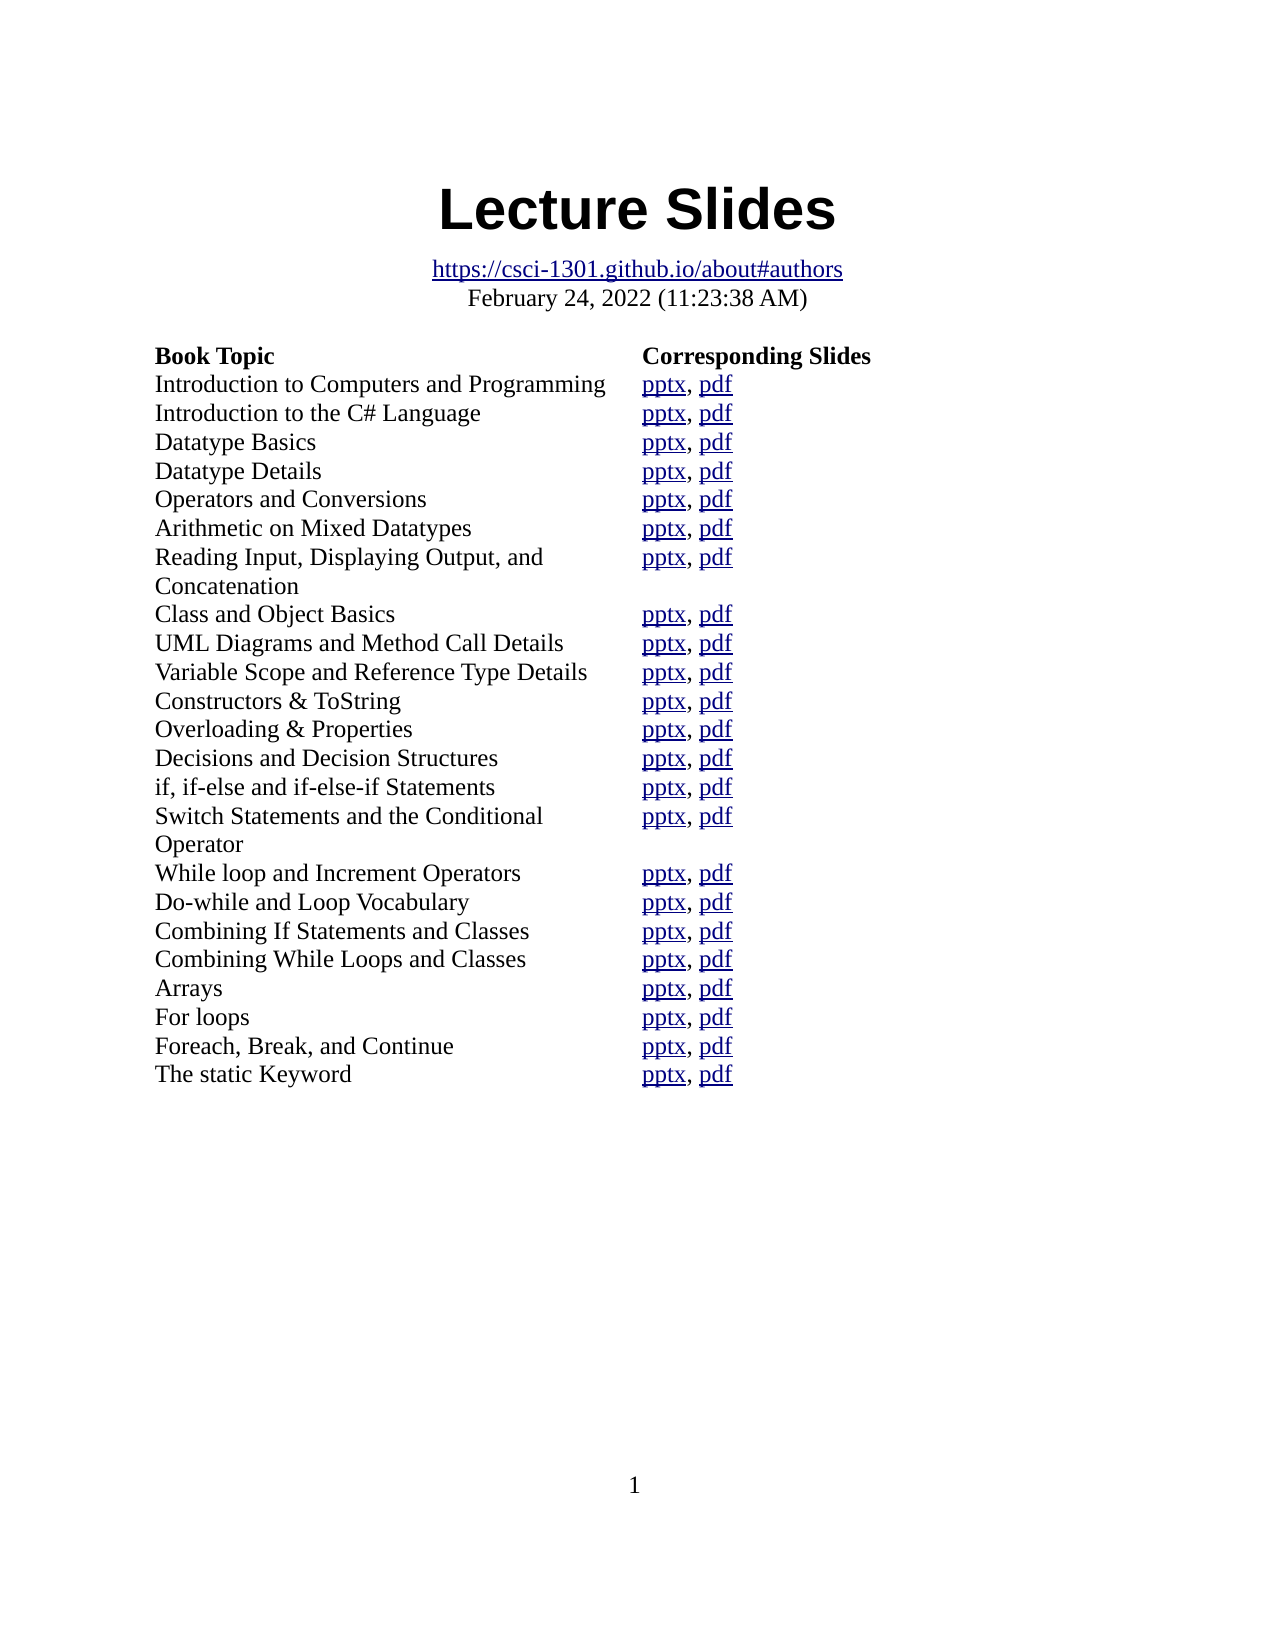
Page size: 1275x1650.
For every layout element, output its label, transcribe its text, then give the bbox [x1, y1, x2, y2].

text https://csci-1301.github.io/about#authors [150, 254, 1125, 283]
table_cell pptx, pdf [638, 1002, 1125, 1031]
table_cell Datatype Details [150, 456, 637, 484]
table_cell pptx, pdf [638, 398, 1125, 427]
table_cell UML Diagrams and Method Call Details [150, 628, 637, 657]
table_cell pptx, pdf [638, 513, 1125, 542]
table_cell Foreach, Break, and Continue [150, 1031, 637, 1059]
table_cell pptx, pdf [638, 427, 1125, 456]
table_cell pptx, pdf [638, 370, 1125, 398]
table_cell Combining If Statements and Classes [150, 916, 637, 944]
table_cell pptx, pdf [638, 801, 1125, 858]
table_cell Constructors & ToString [150, 686, 637, 714]
table_cell Reading Input, Displaying Output, and Concatenation [150, 542, 637, 599]
table_cell Decisions and Decision Structures [150, 743, 637, 772]
table_cell Combining While Loops and Classes [150, 945, 637, 973]
table_cell pptx, pdf [638, 657, 1125, 686]
table_cell pptx, pdf [638, 456, 1125, 484]
table_cell For loops [150, 1002, 637, 1031]
table_header Corresponding Slides [638, 341, 1125, 369]
table_cell pptx, pdf [638, 887, 1125, 916]
table_cell Do-while and Loop Vocabulary [150, 887, 637, 916]
table_cell pptx, pdf [638, 600, 1125, 628]
table_cell Overloading & Properties [150, 715, 637, 743]
text February 24, 2022 (11:23:38 AM) [150, 283, 1125, 312]
table_cell pptx, pdf [638, 485, 1125, 513]
table_cell pptx, pdf [638, 1031, 1125, 1059]
table_header Book Topic [150, 341, 637, 369]
table_cell Introduction to the C# Language [150, 398, 637, 427]
table_cell pptx, pdf [638, 686, 1125, 714]
table_cell Arithmetic on Mixed Datatypes [150, 513, 637, 542]
table_cell pptx, pdf [638, 542, 1125, 599]
table_cell pptx, pdf [638, 858, 1125, 887]
table_cell While loop and Increment Operators [150, 858, 637, 887]
table_cell pptx, pdf [638, 916, 1125, 944]
table_cell Class and Object Basics [150, 600, 637, 628]
table_cell Arrays [150, 973, 637, 1002]
title Lecture Slides [150, 175, 1125, 242]
table_cell The static Keyword [150, 1060, 637, 1088]
table_cell pptx, pdf [638, 715, 1125, 743]
table_cell Operators and Conversions [150, 485, 637, 513]
table_cell Datatype Basics [150, 427, 637, 456]
table_cell pptx, pdf [638, 945, 1125, 973]
table_cell pptx, pdf [638, 1060, 1125, 1088]
table_cell pptx, pdf [638, 973, 1125, 1002]
table_cell if, if-else and if-else-if Statements [150, 772, 637, 801]
table_cell pptx, pdf [638, 772, 1125, 801]
table_cell Introduction to Computers and Programming [150, 370, 637, 398]
table_cell pptx, pdf [638, 628, 1125, 657]
table_cell pptx, pdf [638, 743, 1125, 772]
table_cell Switch Statements and the Conditional Operator [150, 801, 637, 858]
table_cell Variable Scope and Reference Type Details [150, 657, 637, 686]
